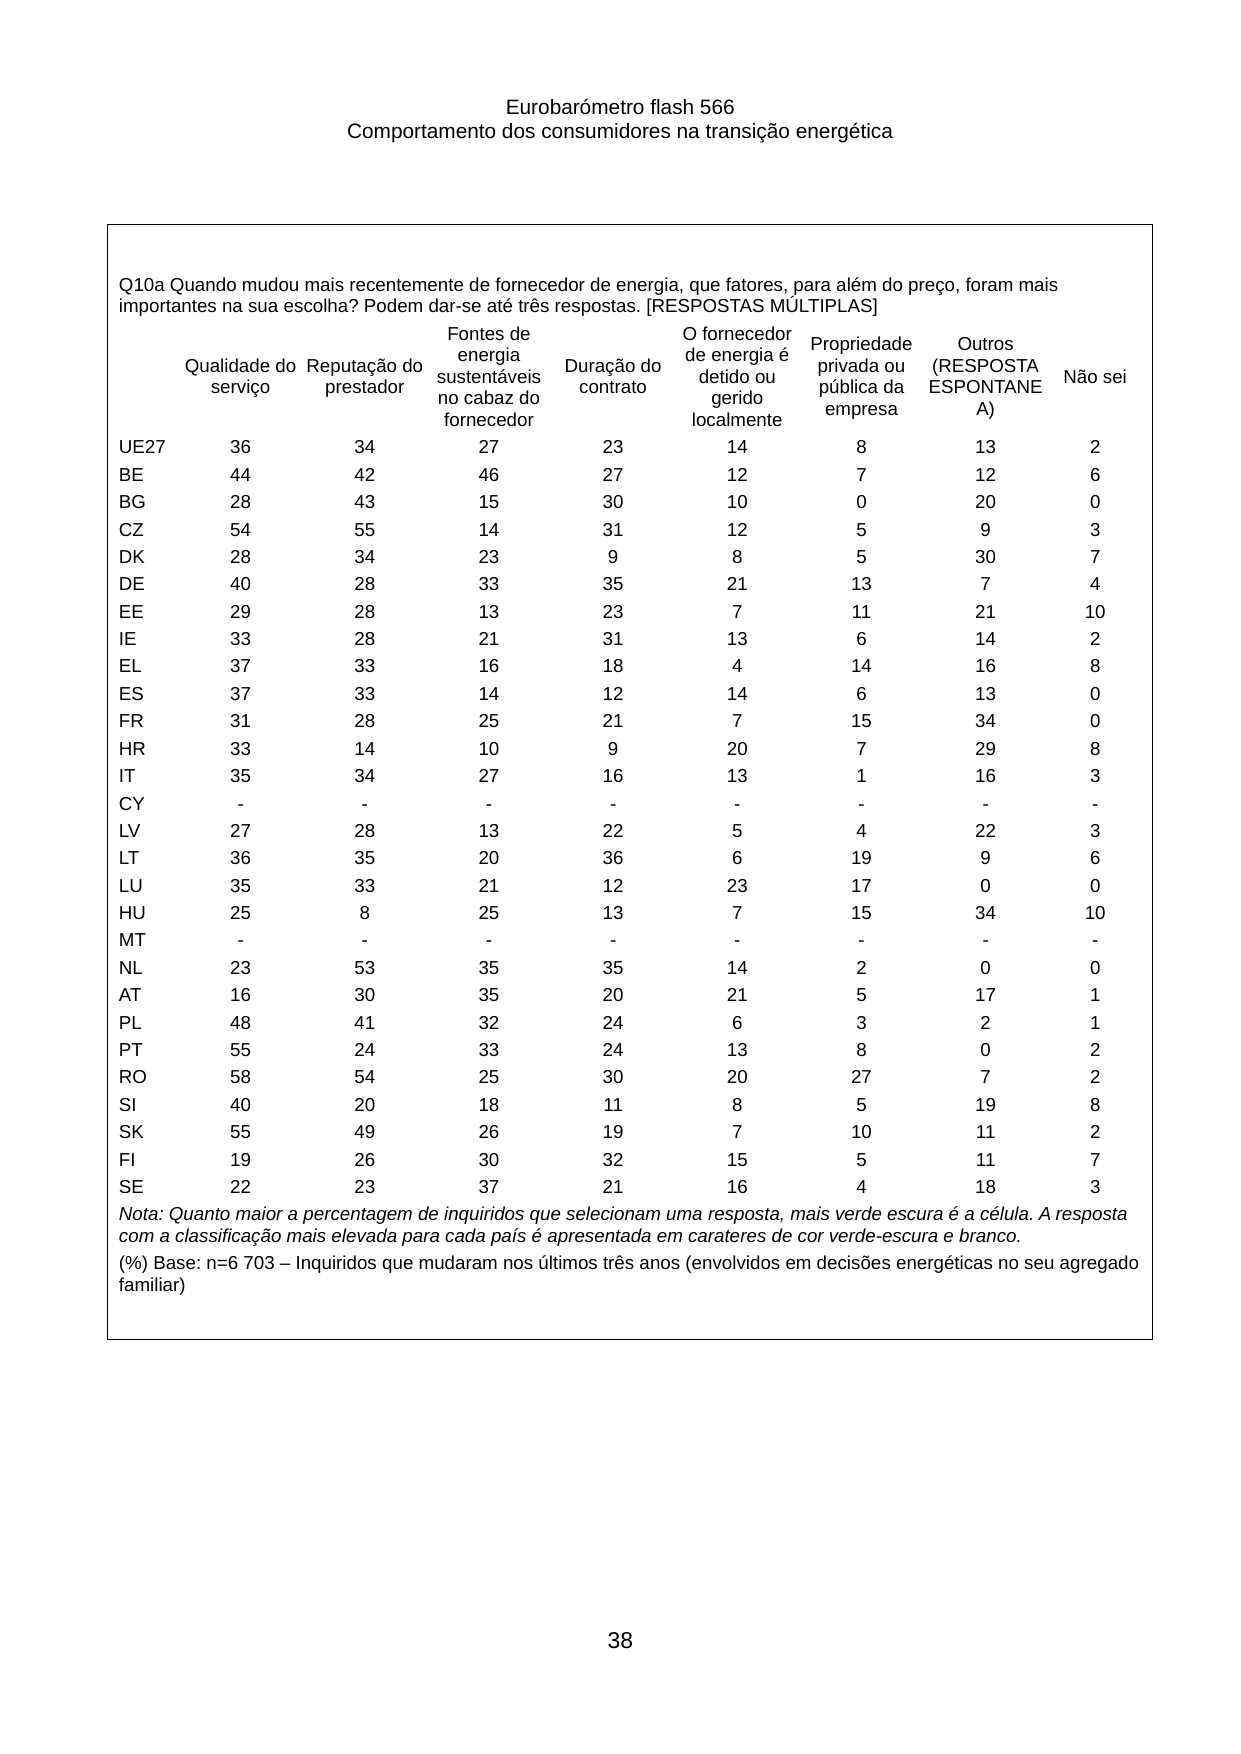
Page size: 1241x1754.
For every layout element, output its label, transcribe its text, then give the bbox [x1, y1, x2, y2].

table_cell 19 [923, 1091, 1047, 1118]
table_cell 12 [551, 872, 675, 899]
table_cell Qualidade do serviço [178, 320, 302, 433]
table_cell O fornecedor de energia é detido ou gerido localmente [675, 320, 799, 433]
table_cell 21 [551, 1173, 675, 1200]
table_cell 34 [303, 543, 427, 570]
table_cell 0 [1048, 680, 1142, 707]
table_cell 5 [799, 543, 923, 570]
table_cell 9 [923, 844, 1047, 872]
table_cell 40 [178, 570, 302, 598]
table_cell 3 [1048, 762, 1142, 789]
table_cell 20 [923, 488, 1047, 515]
table_cell 44 [178, 461, 302, 488]
table_cell 23 [675, 872, 799, 899]
table_cell 15 [799, 899, 923, 926]
table_cell 31 [551, 515, 675, 543]
table_cell 8 [799, 433, 923, 461]
table_cell 0 [1048, 488, 1142, 515]
table_cell Nota: Quanto maior a percentagem de inquiridos que selecionam uma resposta, mais verde escura é a célula. A resposta com a classificação mais elevada para cada país é apresentada em carateres de cor verde-escura e branco. [116, 1200, 1142, 1249]
table_cell 14 [799, 653, 923, 680]
table_cell 36 [178, 844, 302, 872]
table_cell 4 [675, 653, 799, 680]
table_cell - [178, 789, 302, 817]
table_cell 11 [923, 1118, 1047, 1146]
table_cell 5 [799, 515, 923, 543]
table_cell 8 [1048, 1091, 1142, 1118]
table_cell 46 [427, 461, 551, 488]
table_cell 25 [427, 707, 551, 734]
table_cell 20 [303, 1091, 427, 1118]
table_cell - [178, 926, 302, 954]
table_cell 15 [675, 1146, 799, 1173]
table_cell - [303, 789, 427, 817]
table_cell 31 [178, 707, 302, 734]
table_cell 12 [551, 680, 675, 707]
table_cell 30 [551, 1063, 675, 1091]
table_cell 1 [799, 762, 923, 789]
table_cell BE [116, 461, 178, 488]
table_cell 23 [551, 433, 675, 461]
table_cell 31 [551, 625, 675, 652]
table_cell 26 [303, 1146, 427, 1173]
table_cell 40 [178, 1091, 302, 1118]
table_cell 27 [178, 817, 302, 844]
table_cell 8 [799, 1036, 923, 1063]
table_cell DE [116, 570, 178, 598]
table_cell 15 [799, 707, 923, 734]
table_cell 30 [923, 543, 1047, 570]
table_cell 21 [551, 707, 675, 734]
table_cell 7 [675, 598, 799, 625]
table_cell 21 [427, 625, 551, 652]
table_cell 4 [1048, 570, 1142, 598]
table_cell LU [116, 872, 178, 899]
table_cell 2 [1048, 1063, 1142, 1091]
table_cell 13 [675, 625, 799, 652]
table_cell 1 [1048, 1009, 1142, 1036]
table_cell ES [116, 680, 178, 707]
table_cell 34 [923, 899, 1047, 926]
table_cell 33 [303, 872, 427, 899]
table_cell 33 [427, 570, 551, 598]
table_cell 14 [675, 680, 799, 707]
table_cell Reputação do prestador [303, 320, 427, 433]
table_cell 25 [178, 899, 302, 926]
table_cell 28 [178, 488, 302, 515]
table_cell 2 [1048, 1118, 1142, 1146]
table_cell 7 [799, 461, 923, 488]
table_cell 20 [675, 735, 799, 762]
table_cell SK [116, 1118, 178, 1146]
table_cell 3 [1048, 817, 1142, 844]
table_cell 29 [923, 735, 1047, 762]
table_cell - [427, 789, 551, 817]
table_cell 43 [303, 488, 427, 515]
table_cell 25 [427, 899, 551, 926]
table_cell PT [116, 1036, 178, 1063]
table_cell 19 [799, 844, 923, 872]
table_cell 35 [427, 981, 551, 1008]
table_cell - [1048, 926, 1142, 954]
table_cell 13 [551, 899, 675, 926]
table_cell - [799, 789, 923, 817]
table_cell 34 [923, 707, 1047, 734]
table_cell 24 [551, 1036, 675, 1063]
table_cell 7 [923, 570, 1047, 598]
table_cell 33 [303, 653, 427, 680]
table_cell 8 [303, 899, 427, 926]
table_cell 29 [178, 598, 302, 625]
table_cell 23 [551, 598, 675, 625]
table_cell 33 [178, 735, 302, 762]
table_cell NL [116, 954, 178, 981]
table_cell 14 [675, 433, 799, 461]
table_cell 16 [675, 1173, 799, 1200]
table_cell 48 [178, 1009, 302, 1036]
table_cell 28 [178, 543, 302, 570]
table_cell 13 [427, 817, 551, 844]
table_cell 27 [799, 1063, 923, 1091]
table_cell LT [116, 844, 178, 872]
table_cell LV [116, 817, 178, 844]
table_cell EE [116, 598, 178, 625]
table_cell 54 [178, 515, 302, 543]
table_cell 19 [178, 1146, 302, 1173]
table_cell 16 [178, 981, 302, 1008]
table_cell 11 [551, 1091, 675, 1118]
table_cell 8 [1048, 735, 1142, 762]
table_cell 37 [178, 653, 302, 680]
table_cell 14 [427, 680, 551, 707]
table_cell FR [116, 707, 178, 734]
table_cell - [551, 926, 675, 954]
table_cell 3 [1048, 515, 1142, 543]
table_cell 13 [427, 598, 551, 625]
table_cell 35 [551, 954, 675, 981]
table_cell 9 [551, 735, 675, 762]
table_cell 18 [427, 1091, 551, 1118]
table_cell 16 [427, 653, 551, 680]
table_cell 33 [178, 625, 302, 652]
table_cell 28 [303, 598, 427, 625]
table_cell 6 [1048, 844, 1142, 872]
table_cell (%) Base: n=6 703 – Inquiridos que mudaram nos últimos três anos (envolvidos em decisões energéticas no seu agregado familiar) [116, 1249, 1142, 1298]
table_cell 28 [303, 817, 427, 844]
table_cell 7 [675, 1118, 799, 1146]
table_cell HR [116, 735, 178, 762]
table_cell 23 [303, 1173, 427, 1200]
table_cell Outros (RESPOSTA ESPONTANEA) [923, 320, 1047, 433]
table_cell 0 [799, 488, 923, 515]
table_cell 20 [427, 844, 551, 872]
table_cell 11 [923, 1146, 1047, 1173]
table_cell 3 [1048, 1173, 1142, 1200]
table_cell 35 [551, 570, 675, 598]
table_cell 23 [178, 954, 302, 981]
table_cell 2 [1048, 625, 1142, 652]
table_cell IT [116, 762, 178, 789]
table_cell 6 [799, 625, 923, 652]
table_cell 14 [427, 515, 551, 543]
table_cell 2 [799, 954, 923, 981]
table_cell 55 [303, 515, 427, 543]
table_cell 12 [675, 515, 799, 543]
table_cell 0 [923, 954, 1047, 981]
table_cell Duração do contrato [551, 320, 675, 433]
table_cell 27 [427, 762, 551, 789]
table_cell HU [116, 899, 178, 926]
table_cell 41 [303, 1009, 427, 1036]
table_cell IE [116, 625, 178, 652]
table_cell 5 [799, 981, 923, 1008]
table_cell 32 [551, 1146, 675, 1173]
table_cell 14 [303, 735, 427, 762]
table_cell 20 [551, 981, 675, 1008]
table_cell 13 [675, 1036, 799, 1063]
table_cell - [427, 926, 551, 954]
table_cell - [1048, 789, 1142, 817]
table_cell 55 [178, 1118, 302, 1146]
table_cell 54 [303, 1063, 427, 1091]
table_cell 34 [303, 433, 427, 461]
table_cell 7 [923, 1063, 1047, 1091]
table_cell 16 [551, 762, 675, 789]
table_cell 22 [178, 1173, 302, 1200]
table_cell 7 [675, 899, 799, 926]
table_cell 16 [923, 762, 1047, 789]
table_cell 53 [303, 954, 427, 981]
table_cell SE [116, 1173, 178, 1200]
table_cell 7 [799, 735, 923, 762]
table_cell 9 [551, 543, 675, 570]
table_cell 23 [427, 543, 551, 570]
table_cell MT [116, 926, 178, 954]
table_cell 49 [303, 1118, 427, 1146]
table_cell 14 [923, 625, 1047, 652]
table_cell DK [116, 543, 178, 570]
table_cell 11 [799, 598, 923, 625]
table_cell 2 [1048, 433, 1142, 461]
table_cell 13 [675, 762, 799, 789]
table_cell Propriedade privada ou pública da empresa [799, 320, 923, 433]
table_cell - [923, 789, 1047, 817]
table_cell 15 [427, 488, 551, 515]
table_cell 0 [923, 1036, 1047, 1063]
table_cell 14 [675, 954, 799, 981]
table_cell 8 [1048, 653, 1142, 680]
table_cell 21 [923, 598, 1047, 625]
table_cell 8 [675, 1091, 799, 1118]
table_cell 6 [675, 1009, 799, 1036]
table_cell 5 [799, 1146, 923, 1173]
table_cell Não sei [1048, 320, 1142, 433]
table_cell 6 [799, 680, 923, 707]
table_cell 6 [1048, 461, 1142, 488]
table_cell 28 [303, 625, 427, 652]
table_cell 33 [303, 680, 427, 707]
table_cell BG [116, 488, 178, 515]
table_cell 13 [923, 680, 1047, 707]
table_cell - [551, 789, 675, 817]
table_cell - [799, 926, 923, 954]
table_cell 32 [427, 1009, 551, 1036]
table_cell 28 [303, 570, 427, 598]
table_cell RO [116, 1063, 178, 1091]
table_cell 22 [551, 817, 675, 844]
table_cell 26 [427, 1118, 551, 1146]
table_cell 21 [675, 570, 799, 598]
table_cell 19 [551, 1118, 675, 1146]
table_cell 25 [427, 1063, 551, 1091]
table_cell [116, 320, 178, 433]
table_cell 5 [675, 817, 799, 844]
table_cell 10 [1048, 899, 1142, 926]
table_cell EL [116, 653, 178, 680]
table_cell 10 [1048, 598, 1142, 625]
table_cell 18 [923, 1173, 1047, 1200]
table_cell 37 [427, 1173, 551, 1200]
table_cell - [923, 926, 1047, 954]
table_cell 10 [799, 1118, 923, 1146]
table_cell 28 [303, 707, 427, 734]
table_cell 55 [178, 1036, 302, 1063]
table_cell 17 [799, 872, 923, 899]
table_cell 2 [1048, 1036, 1142, 1063]
table_cell 27 [551, 461, 675, 488]
table_cell Fontes de energia sustentáveis no cabaz do fornecedor [427, 320, 551, 433]
table_cell 20 [675, 1063, 799, 1091]
table_cell 30 [427, 1146, 551, 1173]
table_cell 3 [799, 1009, 923, 1036]
table_cell 5 [799, 1091, 923, 1118]
table_cell 37 [178, 680, 302, 707]
table_cell 35 [178, 762, 302, 789]
table_cell 24 [551, 1009, 675, 1036]
table_cell 21 [675, 981, 799, 1008]
table_cell 36 [178, 433, 302, 461]
table_cell - [303, 926, 427, 954]
table_cell 30 [551, 488, 675, 515]
table_cell 7 [675, 707, 799, 734]
table_cell 17 [923, 981, 1047, 1008]
table_cell PL [116, 1009, 178, 1036]
table_cell 13 [799, 570, 923, 598]
table_cell 8 [675, 543, 799, 570]
table_cell 9 [923, 515, 1047, 543]
table_cell 7 [1048, 1146, 1142, 1173]
table_cell 4 [799, 1173, 923, 1200]
table_cell 12 [923, 461, 1047, 488]
table_cell 16 [923, 653, 1047, 680]
table_cell 6 [675, 844, 799, 872]
table_cell 1 [1048, 981, 1142, 1008]
table_cell 7 [1048, 543, 1142, 570]
table_cell 21 [427, 872, 551, 899]
table_cell 10 [675, 488, 799, 515]
table_cell 0 [1048, 872, 1142, 899]
table_cell 42 [303, 461, 427, 488]
table_cell 24 [303, 1036, 427, 1063]
table_cell 58 [178, 1063, 302, 1091]
table_cell 22 [923, 817, 1047, 844]
table_cell 33 [427, 1036, 551, 1063]
table_cell CZ [116, 515, 178, 543]
table_cell 0 [923, 872, 1047, 899]
table_cell CY [116, 789, 178, 817]
table_cell 4 [799, 817, 923, 844]
table_cell 35 [427, 954, 551, 981]
table_cell 10 [427, 735, 551, 762]
table_cell 2 [923, 1009, 1047, 1036]
table_cell 13 [923, 433, 1047, 461]
table_cell AT [116, 981, 178, 1008]
table_cell 0 [1048, 707, 1142, 734]
table_cell 36 [551, 844, 675, 872]
table_cell SI [116, 1091, 178, 1118]
table_cell - [675, 789, 799, 817]
table_cell 30 [303, 981, 427, 1008]
table_header Q10a Quando mudou mais recentemente de fornecedor de energia, que fatores, para além do preço, foram mais importantes na sua escolha? Podem dar-se até três respostas. [RESPOSTAS MÚLTIPLAS] [116, 271, 1142, 319]
table_cell 18 [551, 653, 675, 680]
table_cell 34 [303, 762, 427, 789]
table_cell FI [116, 1146, 178, 1173]
table_cell 0 [1048, 954, 1142, 981]
table_cell 35 [178, 872, 302, 899]
table_cell 35 [303, 844, 427, 872]
table_cell - [675, 926, 799, 954]
table_cell UE27 [116, 433, 178, 461]
table_cell 27 [427, 433, 551, 461]
table_cell 12 [675, 461, 799, 488]
